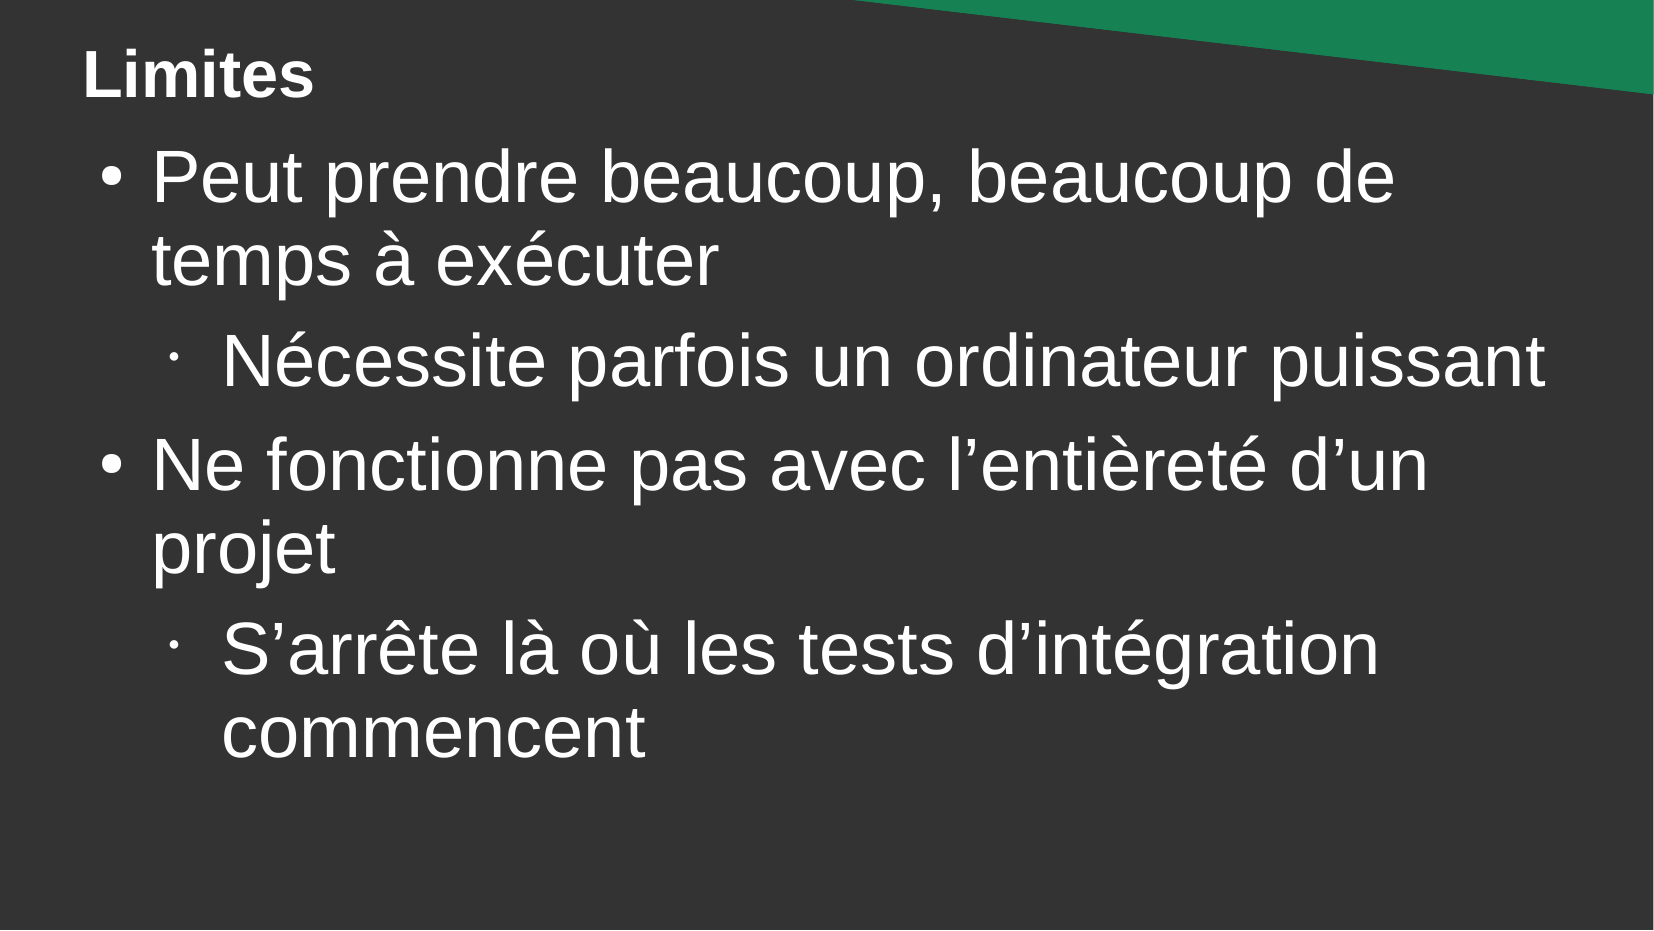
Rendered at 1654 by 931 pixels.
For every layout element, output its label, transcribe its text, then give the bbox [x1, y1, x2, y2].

list Peut prendre beaucoup, beaucoup de temps à exécuter Nécessite parfois un ordinateur puissant Ne fonctionne pas avec l’entièreté d’un projet S’arrête là où les tests d’intégration commencent [80, 135, 1619, 780]
title Limites [82, 37, 1571, 112]
text_box [854, 0, 1654, 95]
